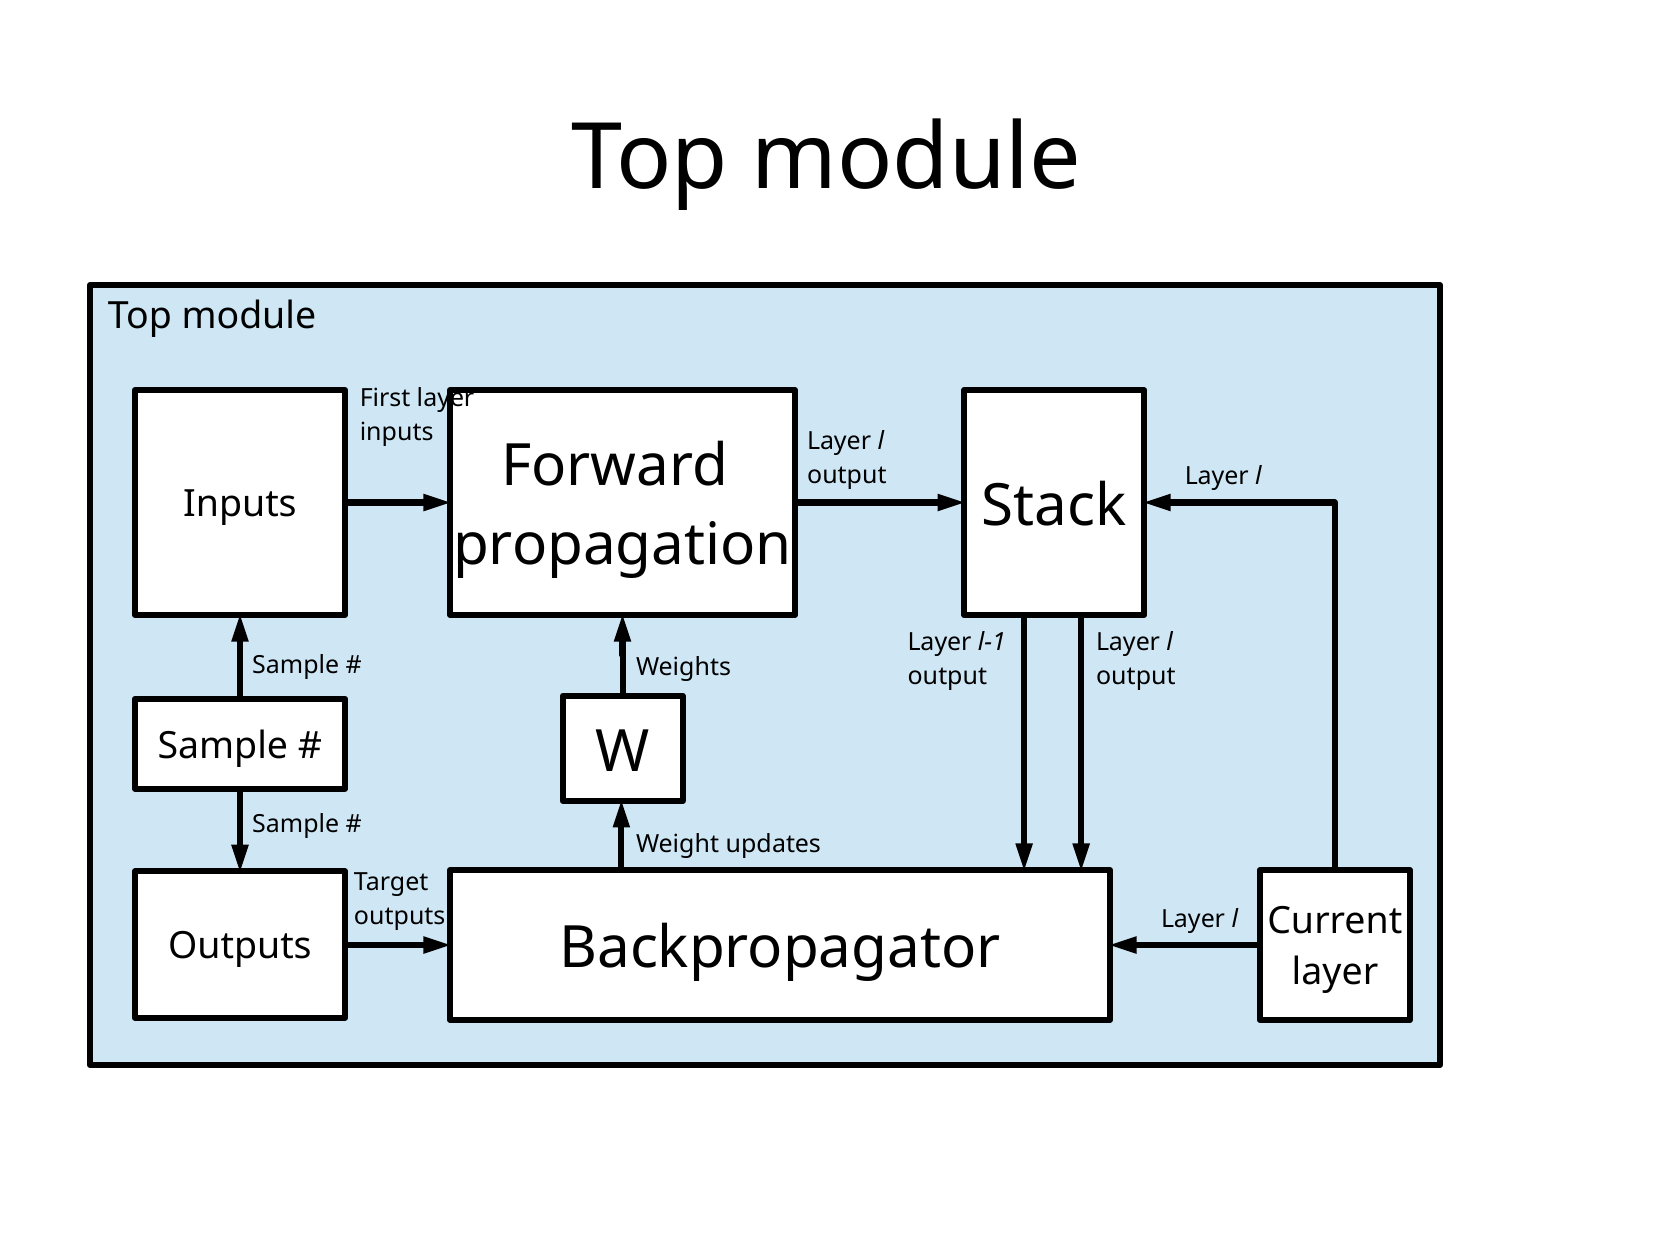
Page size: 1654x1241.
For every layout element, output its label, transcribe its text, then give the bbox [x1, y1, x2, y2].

text_box Current layer [1259, 870, 1411, 1021]
text_box Outputs [135, 871, 346, 1018]
text_box W [625, 730, 643, 764]
text_box Sample # [237, 798, 388, 851]
text_box Target outputs [339, 856, 490, 946]
text_box Layer l output [792, 415, 928, 505]
title Top module [82, 49, 1571, 257]
text_box Stack [964, 390, 1145, 616]
text_box Layer l-1 output [892, 616, 1028, 710]
text_box Weights [621, 641, 841, 730]
text_box Sample # [237, 639, 388, 691]
text_box W [562, 695, 683, 801]
text_box Backpropagator [450, 870, 1111, 1021]
text_box First layer inputs [345, 371, 496, 498]
text_box Layer l output [1081, 616, 1217, 706]
text_box Forward propagation [450, 390, 796, 616]
text_box Sample # [135, 698, 346, 789]
text_box Layer l [1170, 450, 1306, 502]
text_box Weight updates [621, 818, 841, 908]
text_box Inputs [135, 390, 346, 616]
text_box [90, 285, 1441, 1066]
text_box Layer l [1146, 892, 1282, 945]
text_box Top module [93, 281, 409, 352]
